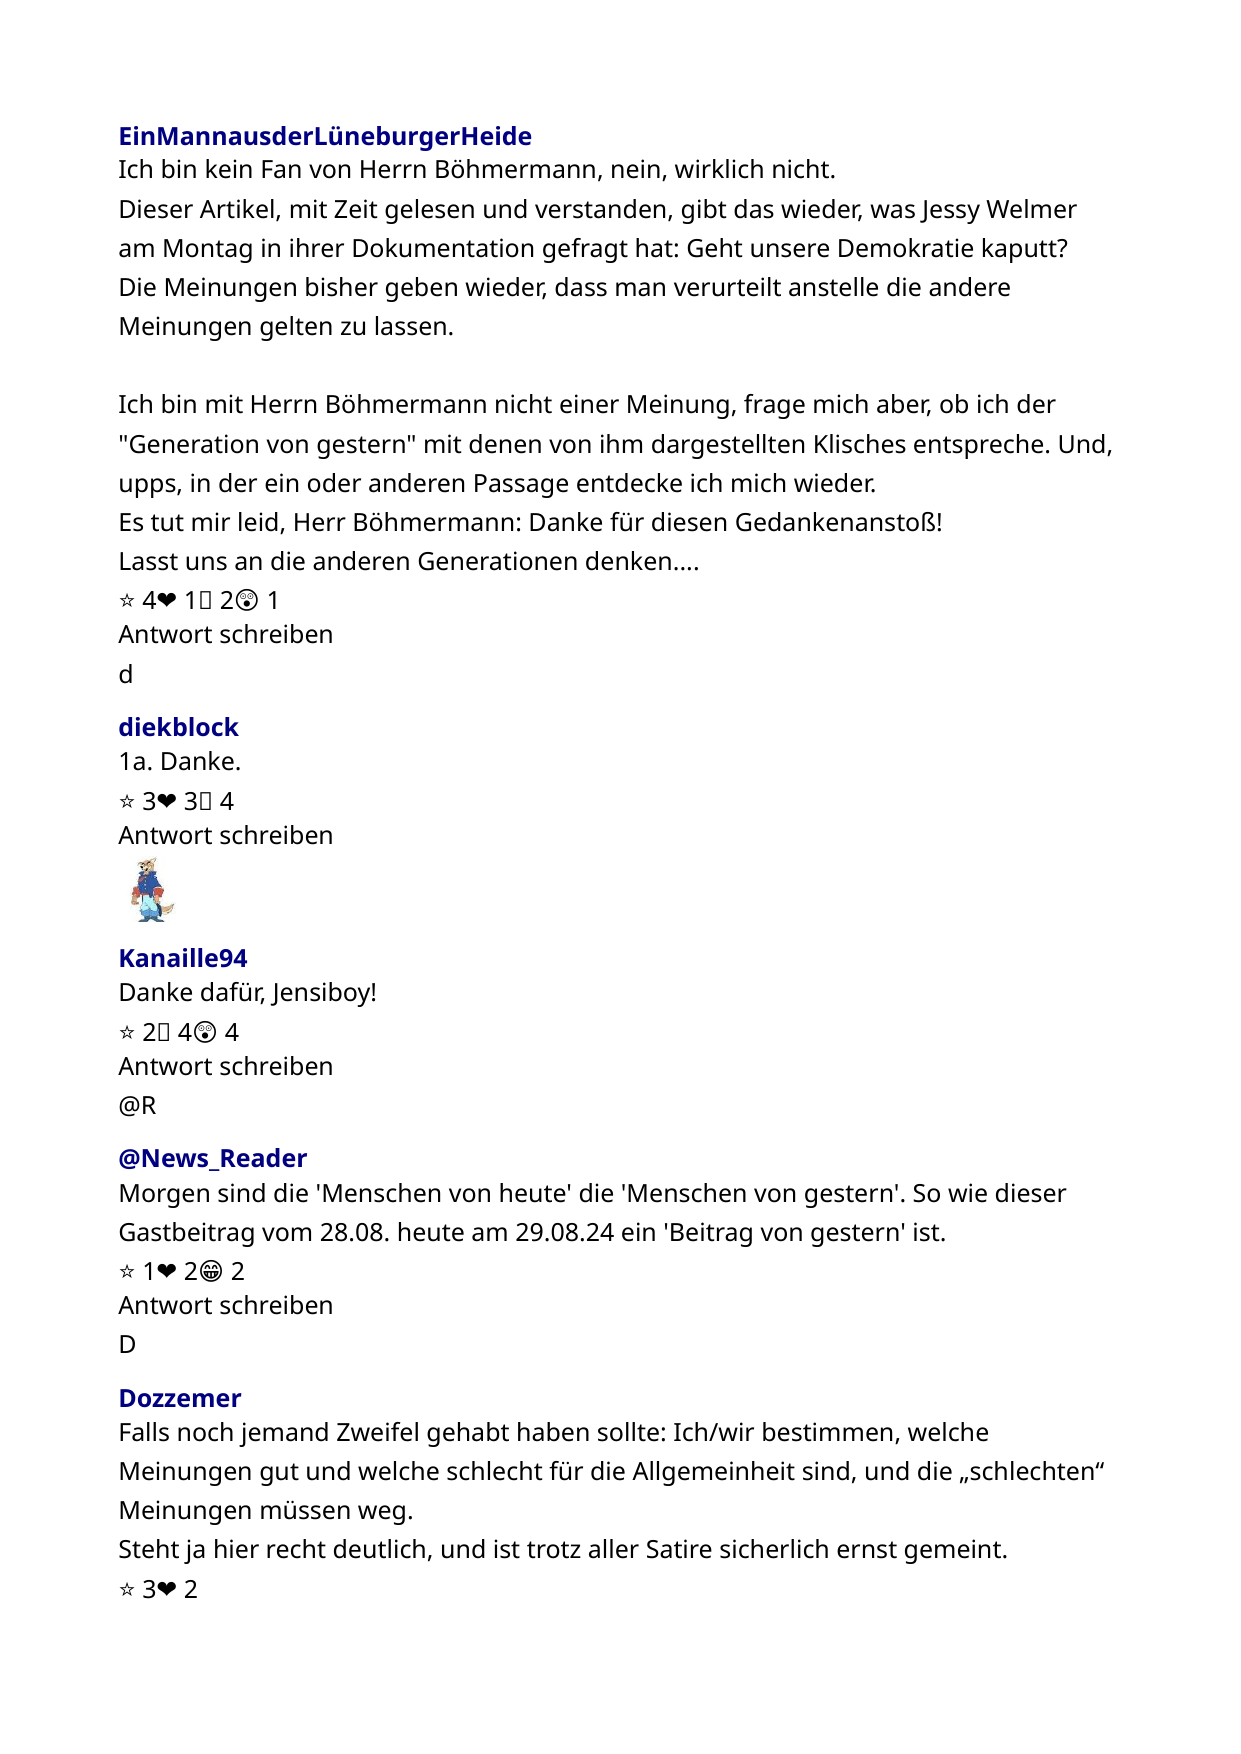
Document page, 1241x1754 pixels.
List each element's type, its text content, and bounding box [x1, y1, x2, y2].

text ⭐️ 3❤️ 3🤨 4 [118, 783, 1122, 817]
text Antwort schreiben [118, 1288, 1122, 1322]
subtitle Dozzemer [118, 1381, 1122, 1414]
text Antwort schreiben [118, 817, 1122, 851]
text D [118, 1327, 1122, 1361]
text Steht ja hier recht deutlich, und ist trotz aller Satire sicherlich ernst gemeint. [118, 1532, 1122, 1566]
subtitle Kanaille94 [118, 941, 1122, 975]
subtitle EinMannausderLüneburgerHeide [118, 118, 1122, 152]
text ⭐️ 3❤️ 2 [118, 1571, 1122, 1605]
text Antwort schreiben [118, 617, 1122, 651]
subtitle diekblock [118, 710, 1122, 744]
text d [118, 656, 1122, 690]
text Antwort schreiben [118, 1048, 1122, 1082]
text 1a. Danke. [118, 744, 1122, 778]
text ⭐️ 1❤️ 2😁 2 [118, 1253, 1122, 1288]
text Danke dafür, Jensiboy! [118, 975, 1122, 1009]
text Ich bin kein Fan von Herrn Böhmermann, nein, wirklich nicht. Dieser Artikel, mit Zeit gelesen und verstanden, gibt das wieder, was Jessy Welmer am Montag in ihrer Dokumentation gefragt hat: Geht unsere Demokratie kaputt? Die Meinungen bisher geben wieder, dass man verurteilt anstelle die andere Meinungen gelten zu lassen. Ich bin mit Herrn Böhmermann nicht einer Meinung, frage mich aber, ob ich der "Generation von gestern" mit denen von ihm dargestellten Klisches entspreche. Und, upps, in der ein oder anderen Passage entdecke ich mich wieder. Es tut mir leid, Herr Böhmermann: Danke für diesen Gedankenanstoß! Lasst uns an die anderen Generationen denken.... [118, 152, 1122, 578]
text Morgen sind die 'Menschen von heute' die 'Menschen von gestern'. So wie dieser Gastbeitrag vom 28.08. heute am 29.08.24 ein 'Beitrag von gestern' ist. [118, 1175, 1122, 1248]
text ⭐️ 4❤️ 1🤨 2😲 1 [118, 583, 1122, 617]
text ⭐️ 2🤨 4😲 4 [118, 1014, 1122, 1048]
text Falls noch jemand Zweifel gehabt haben sollte: Ich/wir bestimmen, welche Meinungen gut und welche schlecht für die Allgemeinheit sind, und die „schlechten“ Meinungen müssen weg. [118, 1414, 1122, 1527]
subtitle @News_Reader [118, 1141, 1122, 1175]
picture [118, 856, 184, 922]
text @R [118, 1087, 1122, 1121]
